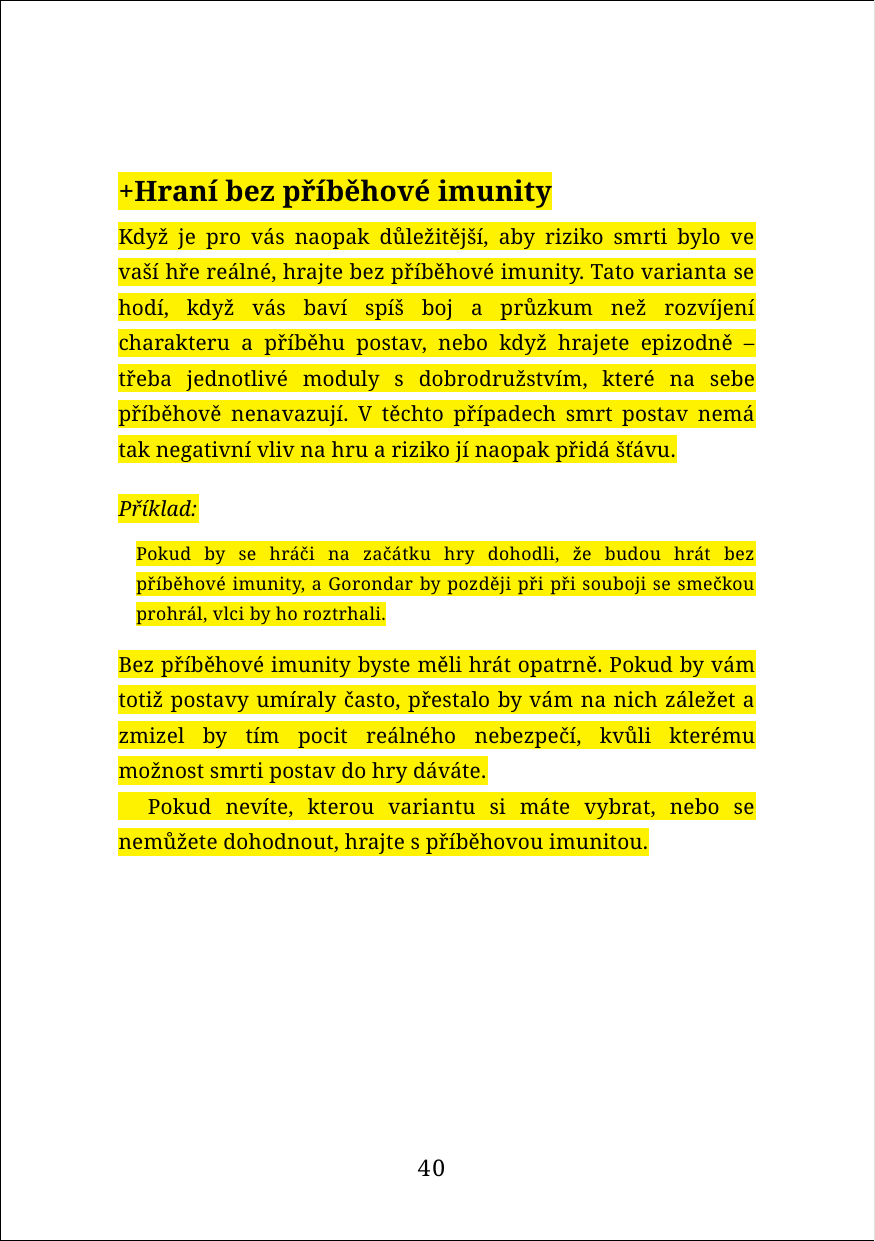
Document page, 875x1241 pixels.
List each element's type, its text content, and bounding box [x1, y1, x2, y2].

text Když je pro vás naopak důležitější, aby riziko smrti bylo ve vaší hře reálné, hrajte bez příběhové imunity. Tato varianta se hodí, když vás baví spíš boj a průzkum než rozvíjení charakteru a příběhu postav, nebo když hrajete epizodně – třeba jednotlivé moduly s dobrodružstvím, které na sebe příběhově nenavazují. V těchto případech smrt postav nemá tak negativní vliv na hru a riziko jí naopak přidá šťávu. [118, 222, 756, 463]
text Příklad: [118, 494, 756, 523]
text Pokud by se hráči na začátku hry dohodli, že budou hrát bez příběhové imunity, a Gorondar by později při při souboji se smečkou prohrál, vlci by ho roztrhali. [136, 541, 756, 626]
text Bez příběhové imunity byste měli hrát opatrně. Pokud by vám totiž postavy umíraly často, přestalo by vám na nich záležet a zmizel by tím pocit reálného nebezpečí, kvůli kterému možnost smrti postav do hry dáváte. Pokud nevíte, kterou variantu si máte vybrat, nebo se nemůžete dohodnout, hrajte s příběhovou imunitou. [118, 650, 756, 856]
subtitle +Hraní bez příběhové imunity [118, 172, 756, 210]
